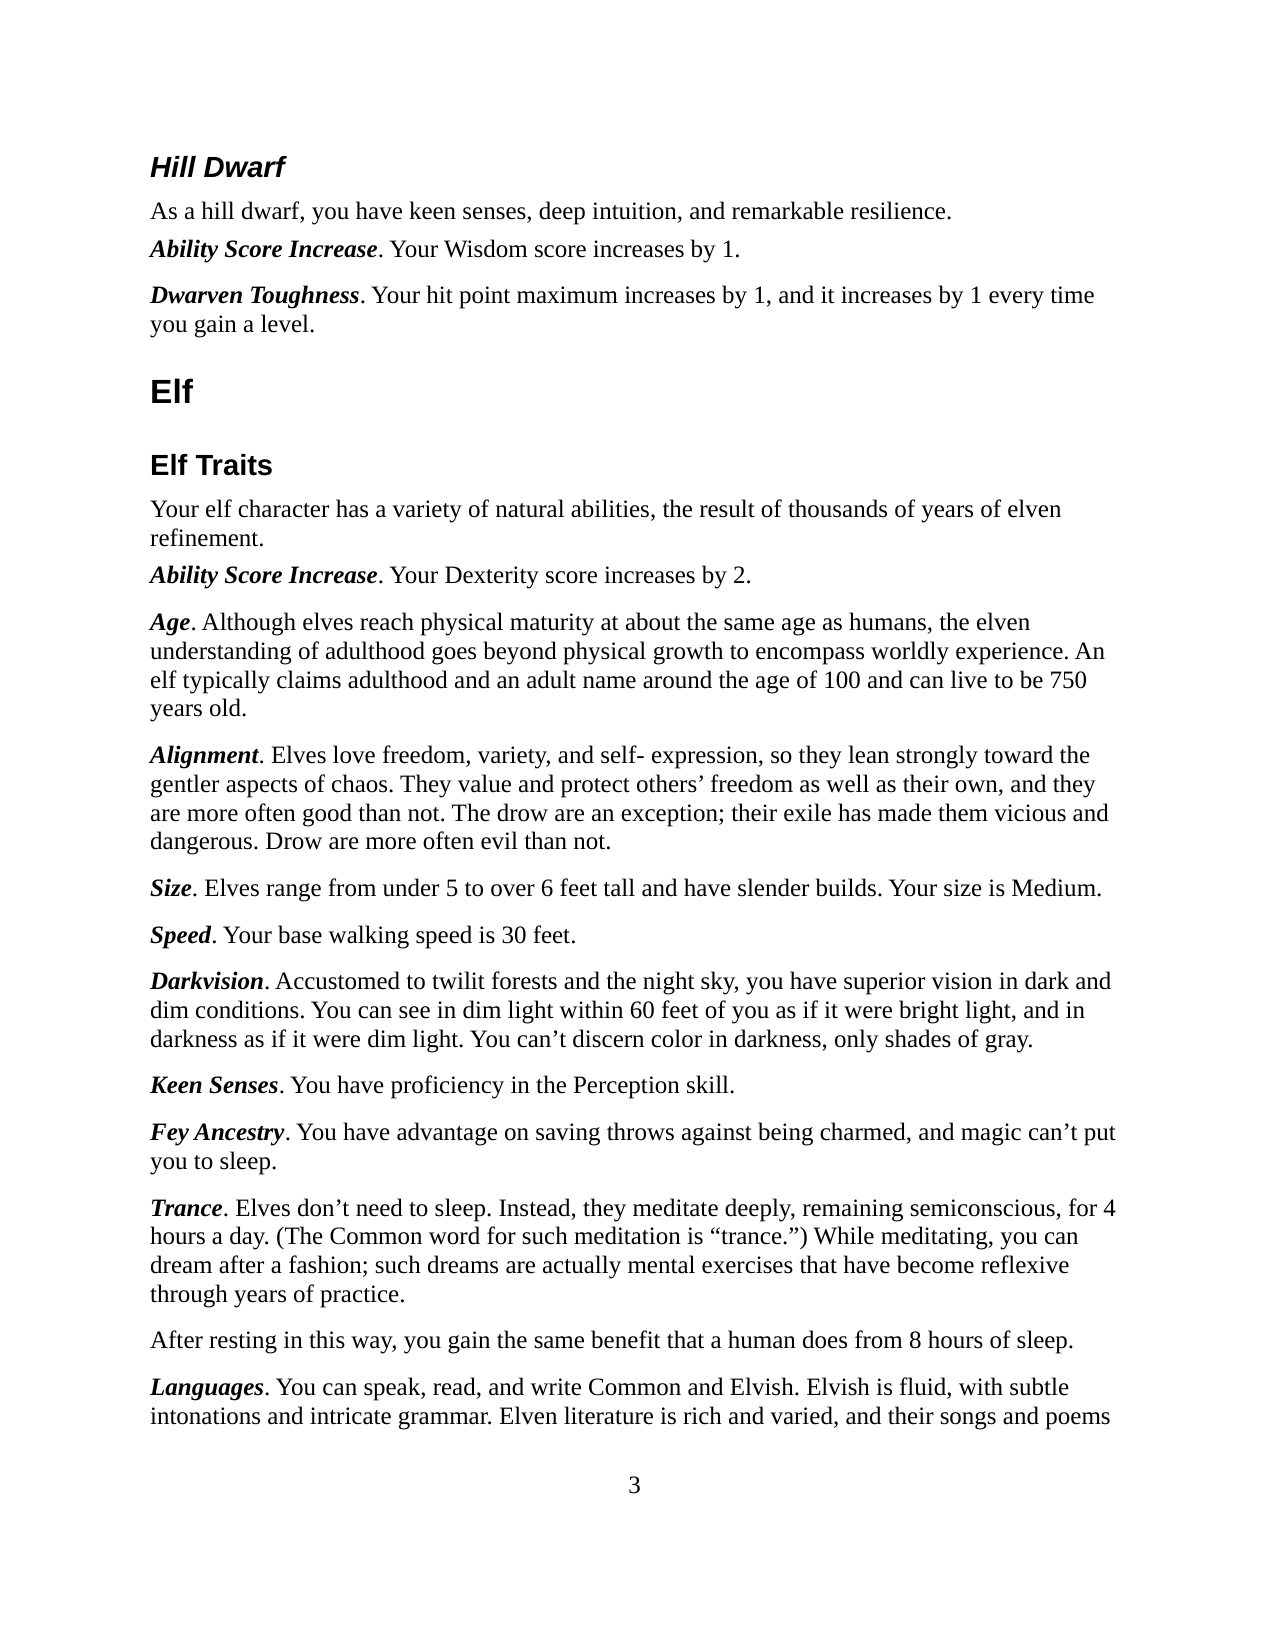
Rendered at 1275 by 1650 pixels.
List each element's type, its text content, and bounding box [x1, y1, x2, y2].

text Keen Senses. You have proficiency in the Perception skill. [150, 1071, 1125, 1099]
text Age. Although elves reach physical maturity at about the same age as humans, the elven understanding of adulthood goes beyond physical growth to encompass worldly experience. An elf typically claims adulthood and an adult name around the age of 100 and can live to be 750 years old. [150, 607, 1125, 722]
text Ability Score Increase. Your Dexterity score increases by 2. [150, 561, 1125, 589]
subtitle Hill Dwarf [150, 150, 1125, 183]
text Speed. Your base walking speed is 30 feet. [150, 920, 1125, 948]
text Your elf character has a variety of natural abilities, the result of thousands of years of elven refinement. [150, 494, 1125, 552]
subtitle Elf [150, 372, 1125, 411]
text Alignment. Elves love freedom, variety, and self- expression, so they lean strongly toward the gentler aspects of chaos. They value and protect others’ freedom as well as their own, and they are more often good than not. The drow are an exception; their exile has made them vicious and dangerous. Drow are more often evil than not. [150, 740, 1125, 855]
text Ability Score Increase. Your Wisdom score increases by 1. [150, 234, 1125, 262]
text Darkvision. Accustomed to twilit forests and the night sky, you have superior vision in dark and dim conditions. You can see in dim light within 60 feet of you as if it were bright light, and in darkness as if it were dim light. You can’t discern color in darkness, only shades of gray. [150, 966, 1125, 1053]
text After resting in this way, you gain the same benefit that a human does from 8 hours of sleep. [150, 1326, 1125, 1354]
text Languages. You can speak, read, and write Common and Elvish. Elvish is fluid, with subtle intonations and intricate grammar. Elven literature is rich and varied, and their songs and poems [150, 1372, 1125, 1430]
text As a hill dwarf, you have keen senses, deep intuition, and remarkable resilience. [150, 196, 1125, 225]
text Fey Ancestry. You have advantage on saving throws against being charmed, and magic can’t put you to sleep. [150, 1117, 1125, 1175]
text Size. Elves range from under 5 to over 6 feet tall and have slender builds. Your size is Medium. [150, 873, 1125, 902]
subtitle Elf Traits [150, 448, 1125, 482]
text Dwarven Toughness. Your hit point maximum increases by 1, and it increases by 1 every time you gain a level. [150, 280, 1125, 338]
text Trance. Elves don’t need to sleep. Instead, they meditate deeply, remaining semiconscious, for 4 hours a day. (The Common word for such meditation is “trance.”) While meditating, you can dream after a fashion; such dreams are actually mental exercises that have become reflexive through years of practice. [150, 1193, 1125, 1308]
